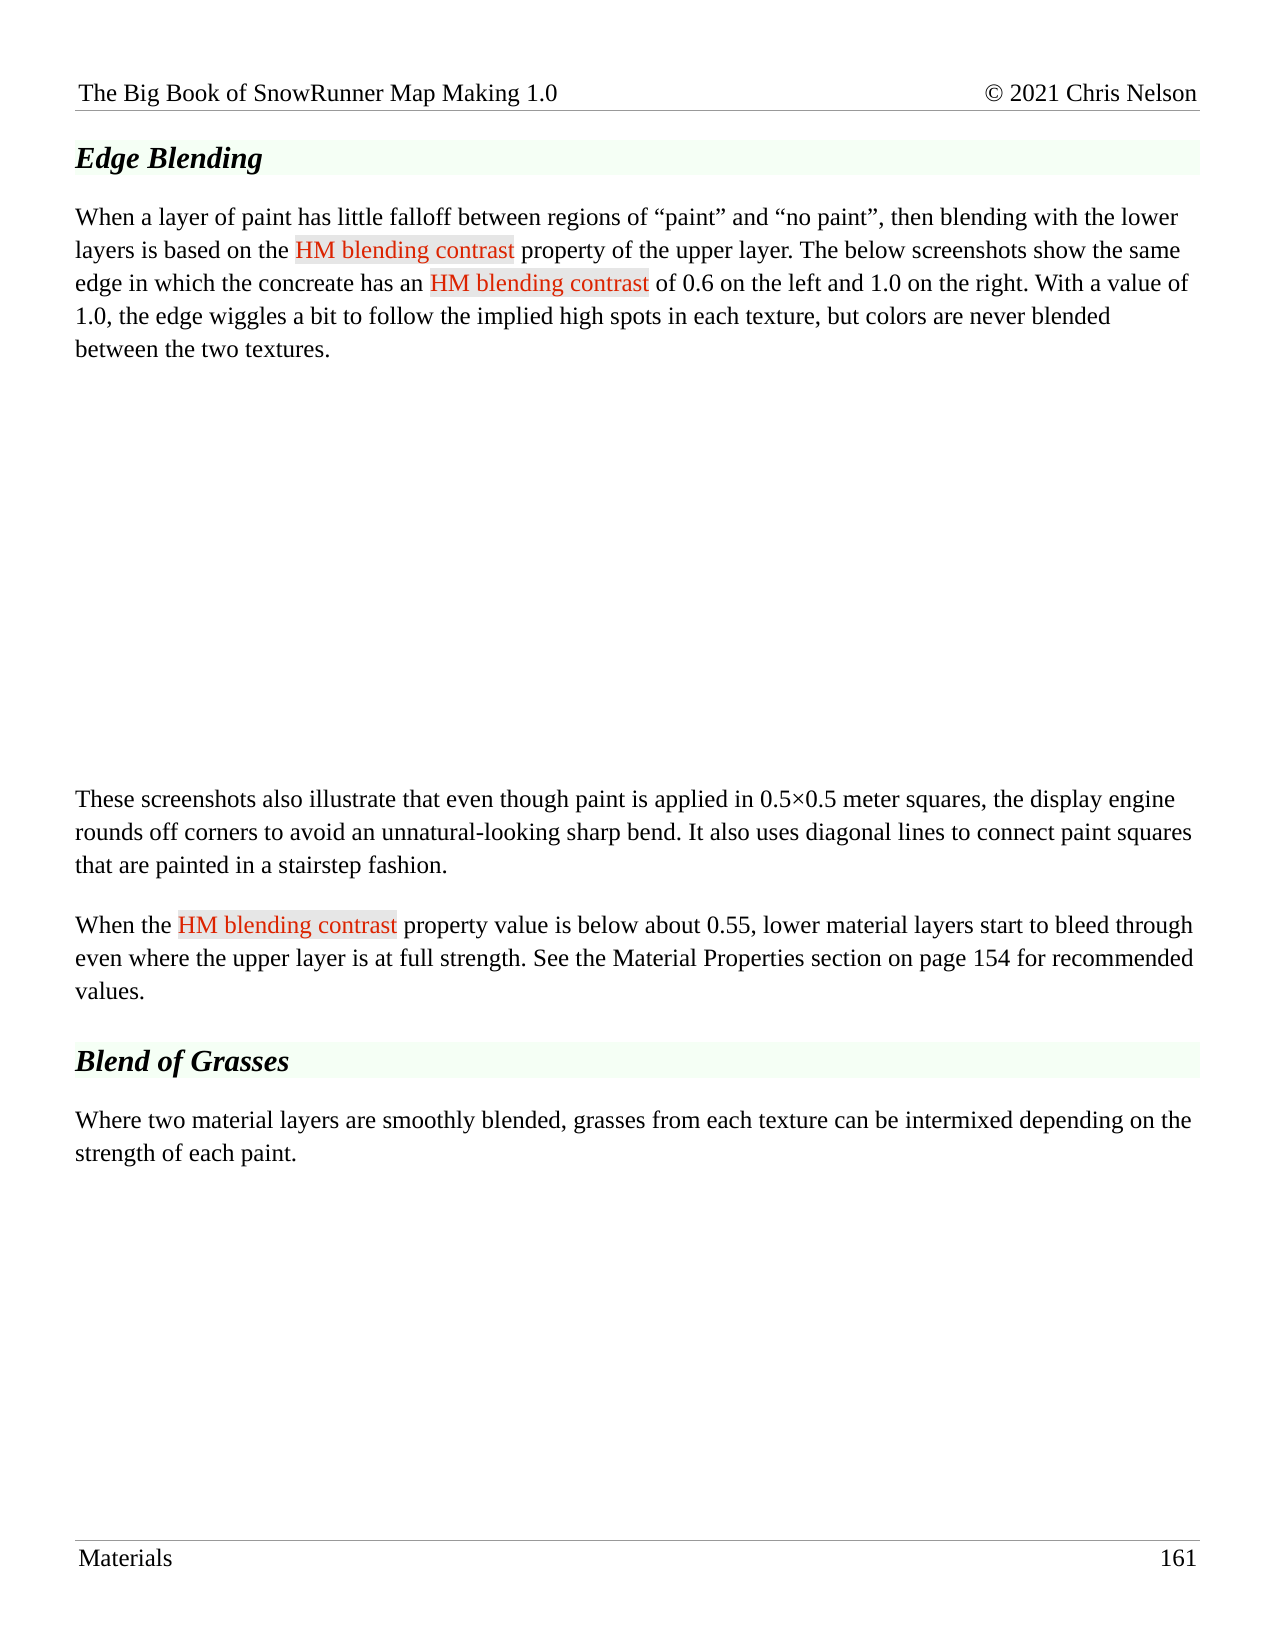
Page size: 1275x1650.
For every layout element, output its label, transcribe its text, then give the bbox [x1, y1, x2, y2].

text These screenshots also illustrate that even though paint is applied in 0.5×0.5 meter squares, the display engine rounds off corners to avoid an unnatural-looking sharp bend. It also uses diagonal lines to connect paint squares that are painted in a stairstep fashion. [75, 784, 1200, 879]
subtitle Blend of Grasses [75, 1042, 1200, 1078]
text Where two material layers are smoothly blended, grasses from each texture can be intermixed depending on the strength of each paint. [75, 1105, 1200, 1166]
text When the HM blending contrast property value is below about 0.55, lower material layers start to bleed through even where the upper layer is at full strength. See the Material Properties section on page 154 for recommended values. [75, 910, 1200, 1005]
text When a layer of paint has little falloff between regions of “paint” and “no paint”, then blending with the lower layers is based on the HM blending contrast property of the upper layer. The below screenshots show the same edge in which the concreate has an HM blending contrast of 0.6 on the left and 1.0 on the right. With a value of 1.0, the edge wiggles a bit to follow the implied high spots in each texture, but colors are never blended between the two textures. [75, 202, 1200, 363]
subtitle Edge Blending [75, 140, 1200, 175]
